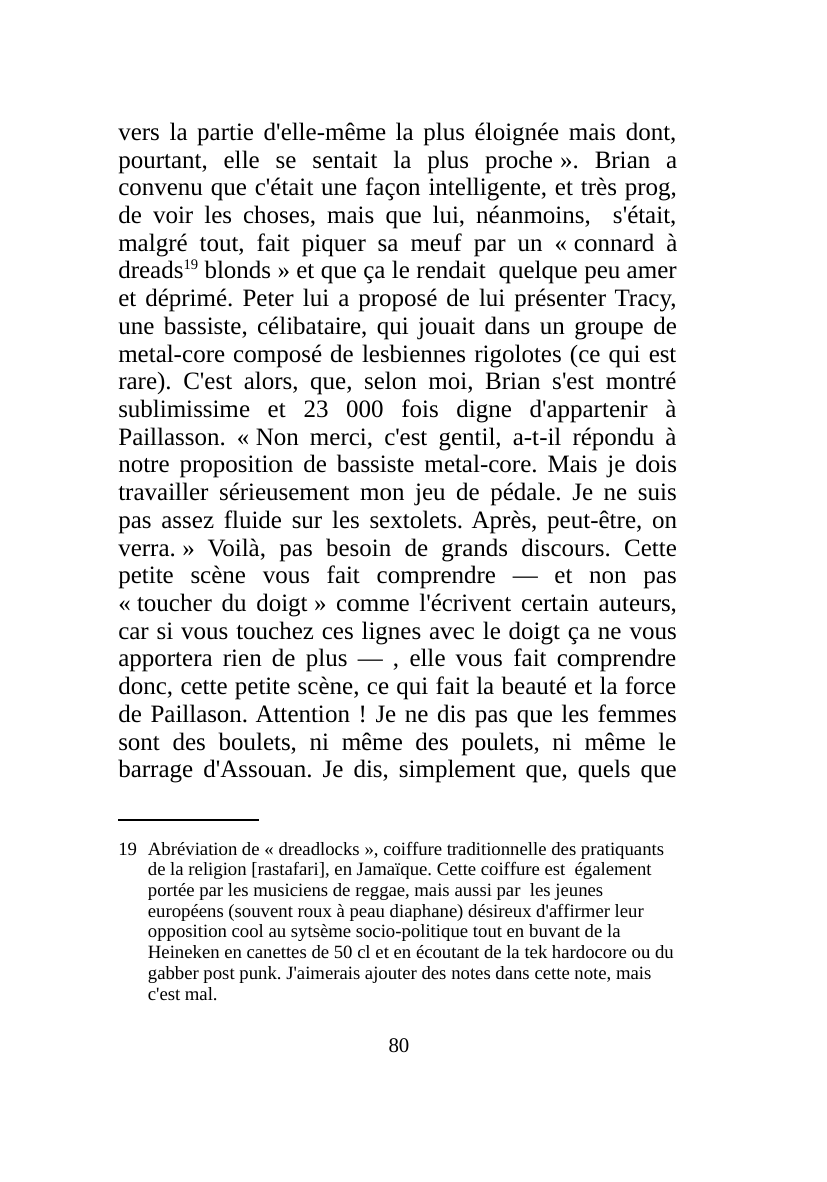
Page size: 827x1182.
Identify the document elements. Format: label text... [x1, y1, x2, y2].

text Abréviation de « dreadlocks », coiffure traditionnelle des pratiquants de la religion [rastafari], en Jamaïque. Cette coiffure est également portée par les musiciens de reggae, mais aussi par les jeunes européens (souvent roux à peau diaphane) désireux d'affirmer leur opposition cool au sytsème socio-politique tout en buvant de la Heineken en canettes de 50 cl et en écoutant de la tek hardocore ou du gabber post punk. J'aimerais ajouter des notes dans cette note, mais c'est mal. [118, 838, 679, 1004]
text vers la partie d'elle-même la plus éloignée mais dont, pourtant, elle se sentait la plus proche ». Brian a convenu que c'était une façon intelligente, et très prog, de voir les choses, mais que lui, néanmoins, s'était, malgré tout, fait piquer sa meuf par un « connard à dreads blonds » et que ça le rendait quelque peu amer et déprimé. Peter lui a proposé de lui présenter Tracy, une bassiste, célibataire, qui jouait dans un groupe de metal-core composé de lesbiennes rigolotes (ce qui est rare). C'est alors, que, selon moi, Brian s'est montré sublimissime et 23 000 fois digne d'appartenir à Paillasson. « Non merci, c'est gentil, a-t-il répondu à notre proposition de bassiste metal-core. Mais je dois travailler sérieusement mon jeu de pédale. Je ne suis pas assez fluide sur les sextolets. Après, peut-être, on verra. » Voilà, pas besoin de grands discours. Cette petite scène vous fait comprendre — et non pas « toucher du doigt » comme l'écrivent certain auteurs, car si vous touchez ces lignes avec le doigt ça ne vous apportera rien de plus — , elle vous fait comprendre donc, cette petite scène, ce qui fait la beauté et la force de Paillason. Attention ! Je ne dis pas que les femmes sont des boulets, ni même des poulets, ni même le barrage d'Assouan. Je dis, simplement que, quels que [118, 118, 677, 783]
